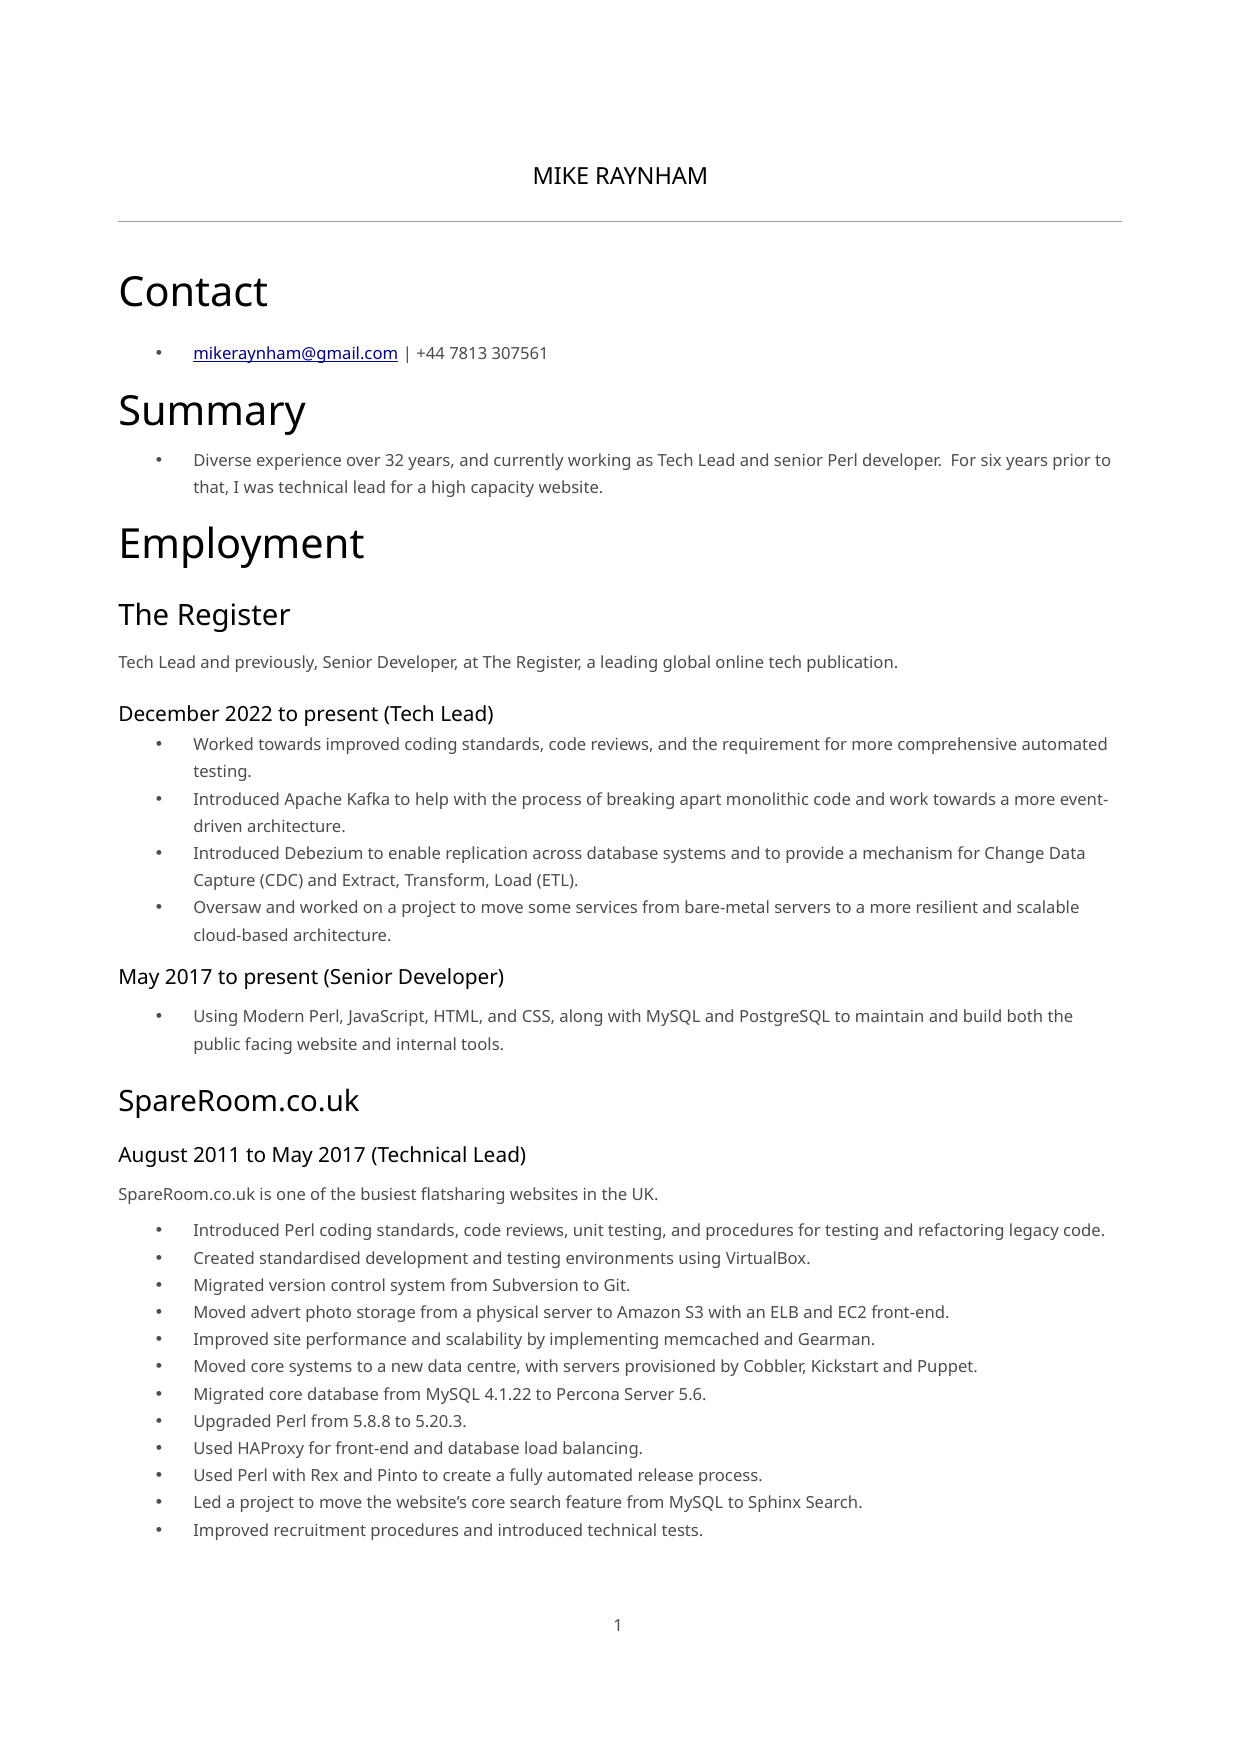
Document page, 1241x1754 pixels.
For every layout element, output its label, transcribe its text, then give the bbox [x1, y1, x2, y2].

list Led a project to move the website’s core search feature from MySQL to Sphinx Search. [156, 1491, 1122, 1514]
list Moved core systems to a new data centre, with servers provisioned by Cobbler, Kickstart and Puppet. [156, 1355, 1122, 1378]
list Introduced Debezium to enable replication across database systems and to provide a mechanism for Change Data Capture (CDC) and Extract, Transform, Load (ETL). [156, 842, 1122, 891]
subtitle Contact [118, 262, 1122, 319]
list Used Perl with Rex and Pinto to create a fully automated release process. [156, 1464, 1122, 1486]
list Migrated version control system from Subversion to Git. [156, 1273, 1122, 1296]
subtitle August 2011 to May 2017 (Technical Lead) [118, 1140, 1122, 1168]
list Introduced Perl coding standards, code reviews, unit testing, and procedures for testing and refactoring legacy code. [156, 1219, 1122, 1242]
subtitle SpareRoom.co.uk [118, 1080, 1122, 1120]
text Tech Lead and previously, Senior Developer, at The Register, a leading global online tech publication. [118, 651, 1122, 673]
list mikeraynham@gmail.com | +44 7813 307561 [156, 342, 1122, 364]
list Oversaw and worked on a project to move some services from bare-metal servers to a more resilient and scalable cloud-based architecture. [156, 896, 1122, 946]
list Using Modern Perl, JavaScript, HTML, and CSS, along with MySQL and PostgreSQL to maintain and build both the public facing website and internal tools. [156, 1005, 1122, 1055]
list Migrated core database from MySQL 4.1.22 to Percona Server 5.6. [156, 1382, 1122, 1405]
list Used HAProxy for front-end and database load balancing. [156, 1437, 1122, 1459]
list Improved recruitment procedures and introduced technical tests. [156, 1518, 1122, 1541]
list Created standardised development and testing environments using VirtualBox. [156, 1246, 1122, 1269]
list Diverse experience over 32 years, and currently working as Tech Lead and senior Perl developer. For six years prior to that, I was technical lead for a high capacity website. [156, 448, 1122, 498]
list Worked towards improved coding standards, code reviews, and the requirement for more comprehensive automated testing. [156, 733, 1122, 783]
list Introduced Apache Kafka to help with the process of breaking apart monolithic code and work towards a more event-driven architecture. [156, 787, 1122, 837]
list Improved site performance and scalability by implementing memcached and Gearman. [156, 1328, 1122, 1351]
subtitle December 2022 to present (Tech Lead) [118, 699, 1122, 727]
subtitle The Register [118, 594, 1122, 634]
subtitle Summary [118, 381, 1122, 437]
list Upgraded Perl from 5.8.8 to 5.20.3. [156, 1409, 1122, 1432]
subtitle May 2017 to present (Senior Developer) [118, 962, 1122, 991]
text SpareRoom.co.uk is one of the busiest flatsharing websites in the UK. [118, 1183, 1122, 1206]
subtitle Employment [118, 514, 1122, 571]
list Moved advert photo storage from a physical server to Amazon S3 with an ELB and EC2 front-end. [156, 1301, 1122, 1323]
